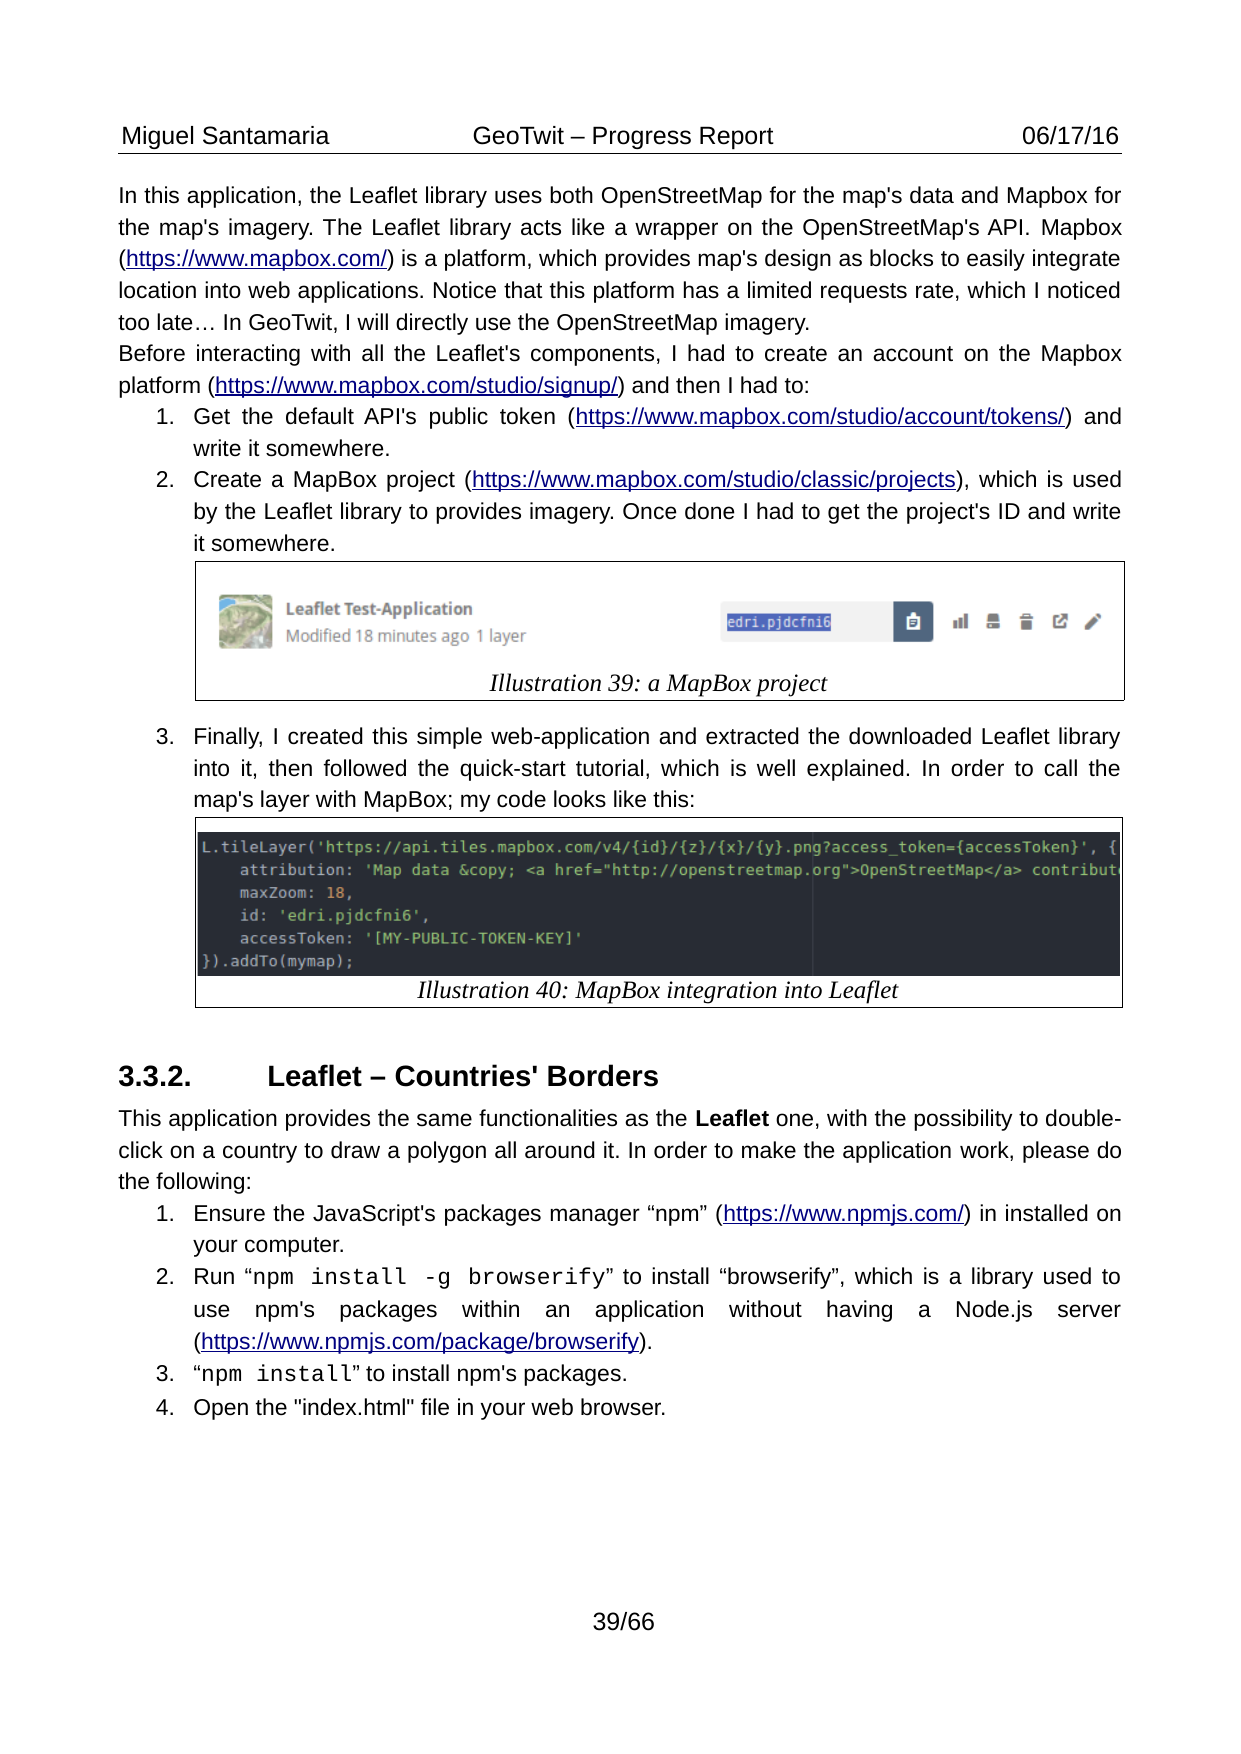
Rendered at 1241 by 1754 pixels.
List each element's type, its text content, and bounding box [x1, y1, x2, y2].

list [196, 973, 1122, 1007]
picture [198, 577, 1121, 669]
text This application provides the same functionalities as the Leaflet one, with the possibility to double-click on a country to draw a polygon all around it. In order to make the application work, please do the following: [118, 1105, 1122, 1194]
list Illustration 40: MapBox integration into Leaflet [198, 976, 1119, 1004]
list [196, 666, 1124, 700]
list Open the "index.html" file in your web browser. [156, 1393, 1122, 1420]
list Run “npm install -g browserify” to install “browserify”, which is a library used to use npm's packages within an application without having a Node.js server (https://www.npmjs.com/package/browserify). [156, 1263, 1122, 1354]
list Ensure the JavaScript's packages manager “npm” (https://www.npmjs.com/) in installed on your computer. [156, 1200, 1122, 1258]
text In this application, the Leaflet library uses both OpenStreetMap for the map's data and Mapbox for the map's imagery. The Leaflet library acts like a wrapper on the OpenStreetMap's API. Mapbox (https://www.mapbox.com/) is a platform, which provides map's design as blocks to easily integrate location into web applications. Notice that this platform has a limited requests rate, which I noticed too late… In GeoTwit, I will directly use the OpenStreetMap imagery. [118, 182, 1122, 335]
text Before interacting with all the Leaflet's components, I had to create an account on the Mapbox platform (https://www.mapbox.com/studio/signup/) and then I had to: [118, 340, 1122, 398]
list Get the default API's public token (https://www.mapbox.com/studio/account/tokens/) and write it somewhere. [156, 403, 1122, 461]
subtitle Leaflet – Countries' Borders [118, 1059, 1122, 1092]
picture [197, 832, 1120, 976]
list “npm install” to install npm's packages. [156, 1359, 1122, 1388]
list Create a MapBox project (https://www.mapbox.com/studio/classic/projects), which is used by the Leaflet library to provides imagery. Once done I had to get the project's ID and write it somewhere. [156, 466, 1122, 556]
list Finally, I created this simple web-application and extracted the downloaded Leaflet library into it, then followed the quick-start tutorial, which is well explained. In order to call the map's layer with MapBox; my code looks like this: [156, 666, 1122, 813]
list Illustration 39: a MapBox project [198, 669, 1121, 697]
